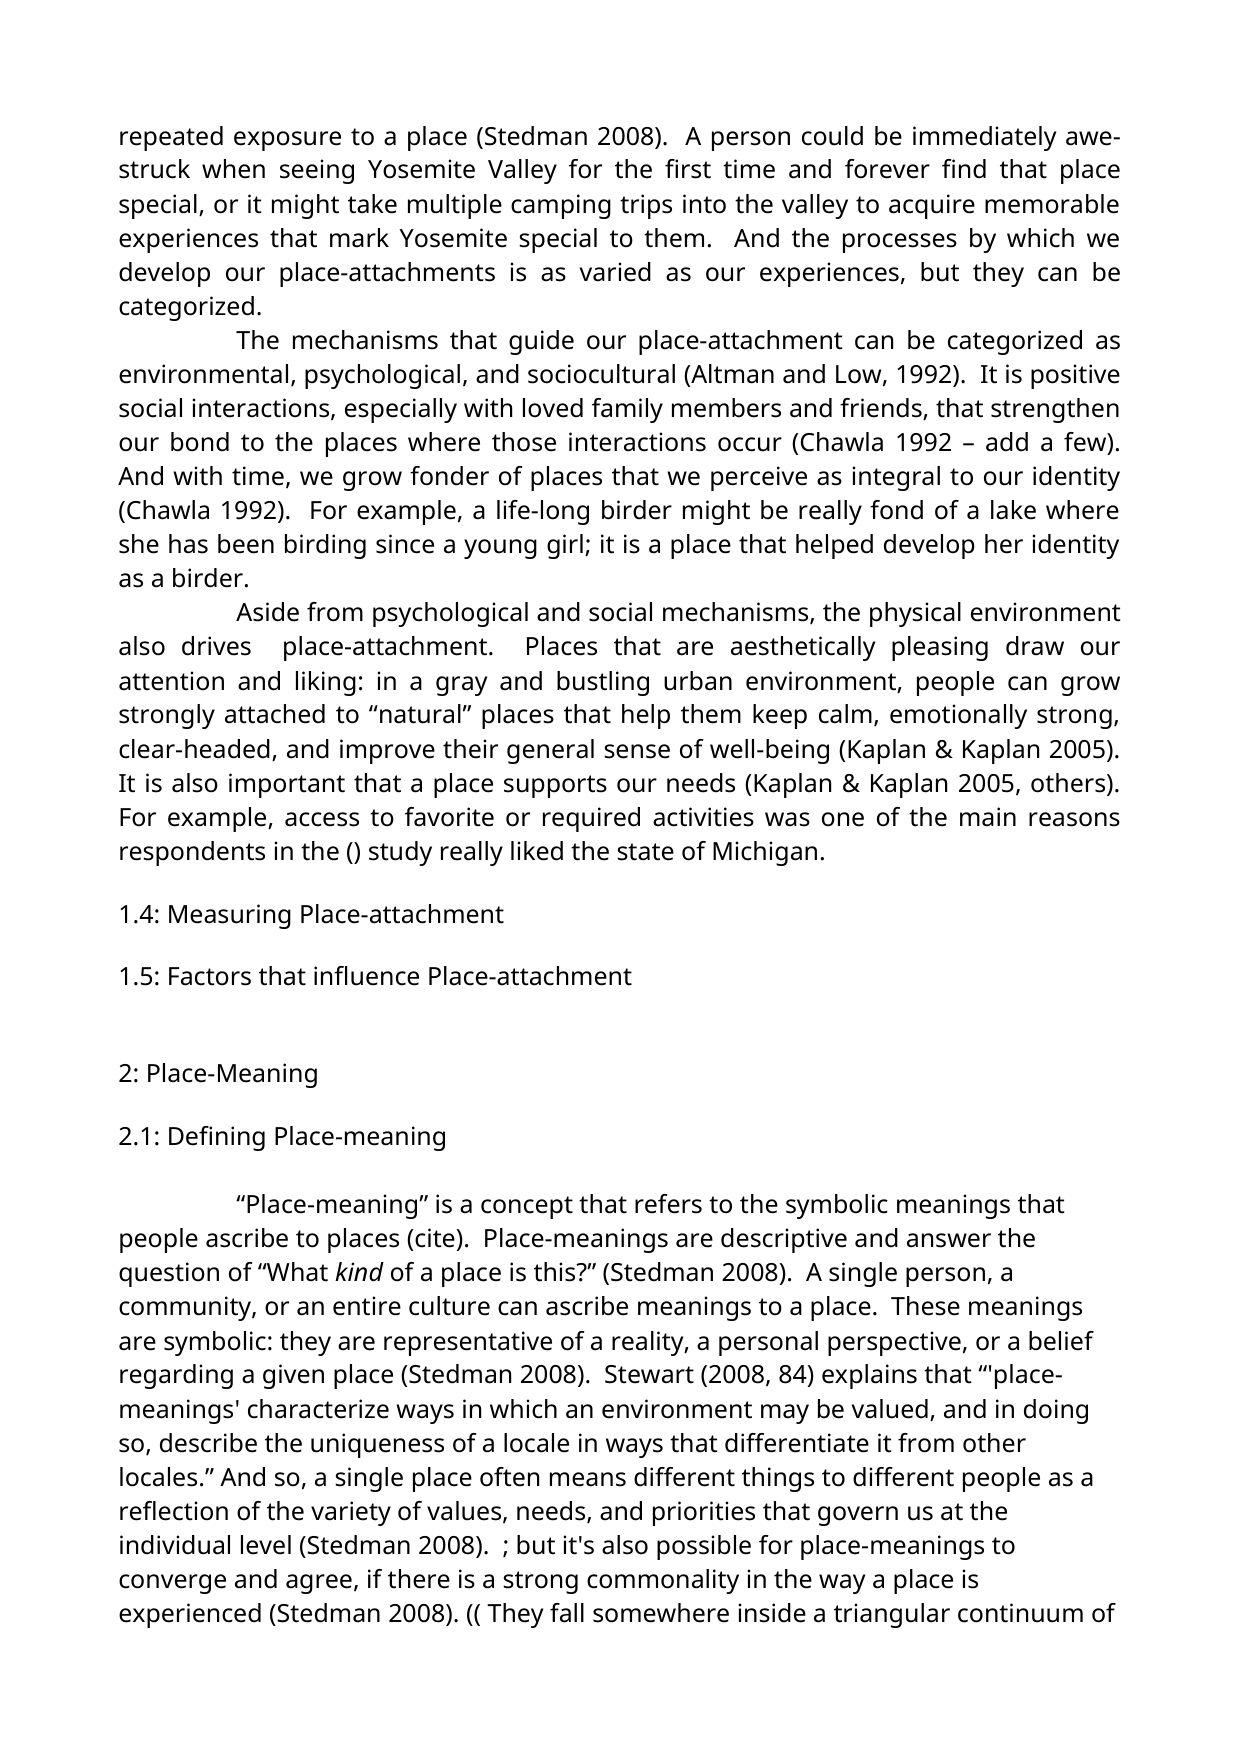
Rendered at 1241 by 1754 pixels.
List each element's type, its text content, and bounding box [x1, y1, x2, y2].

text 1.4: Measuring Place-attachment [118, 896, 1122, 930]
text The mechanisms that guide our place-attachment can be categorized as environmental, psychological, and sociocultural (Altman and Low, 1992). It is positive social interactions, especially with loved family members and friends, that strengthen our bond to the places where those interactions occur (Chawla 1992 – add a few). And with time, we grow fonder of places that we perceive as integral to our identity (Chawla 1992). For example, a life-long birder might be really fond of a lake where she has been birding since a young girl; it is a place that helped develop her identity as a birder. [118, 322, 1122, 595]
text 2: Place-Meaning [118, 1056, 1122, 1090]
text Aside from psychological and social mechanisms, the physical environment also drives place-attachment. Places that are aesthetically pleasing draw our attention and liking: in a gray and bustling urban environment, people can grow strongly attached to “natural” places that help them keep calm, emotionally strong, clear-headed, and improve their general sense of well-being (Kaplan & Kaplan 2005). It is also important that a place supports our needs (Kaplan & Kaplan 2005, others). For example, access to favorite or required activities was one of the main reasons respondents in the () study really liked the state of Michigan. [118, 595, 1122, 867]
text 1.5: Factors that influence Place-attachment [118, 959, 1122, 993]
text 2.1: Defining Place-meaning [118, 1119, 1122, 1153]
text “Place-meaning” is a concept that refers to the symbolic meanings that people ascribe to places (cite). Place-meanings are descriptive and answer the question of “What kind of a place is this?” (Stedman 2008). A single person, a community, or an entire culture can ascribe meanings to a place. These meanings are symbolic: they are representative of a reality, a personal perspective, or a belief regarding a given place (Stedman 2008). Stewart (2008, 84) explains that “'place-meanings' characterize ways in which an environment may be valued, and in doing so, describe the uniqueness of a locale in ways that differentiate it from other locales.” And so, a single place often means different things to different people as a reflection of the variety of values, needs, and priorities that govern us at the individual level (Stedman 2008). ; but it's also possible for place-meanings to converge and agree, if there is a strong commonality in the way a place is experienced (Stedman 2008). (( They fall somewhere inside a triangular continuum of [118, 1187, 1122, 1630]
text repeated exposure to a place (Stedman 2008). A person could be immediately awe-struck when seeing Yosemite Valley for the first time and forever find that place special, or it might take multiple camping trips into the valley to acquire memorable experiences that mark Yosemite special to them. And the processes by which we develop our place-attachments is as varied as our experiences, but they can be categorized. [118, 118, 1122, 322]
